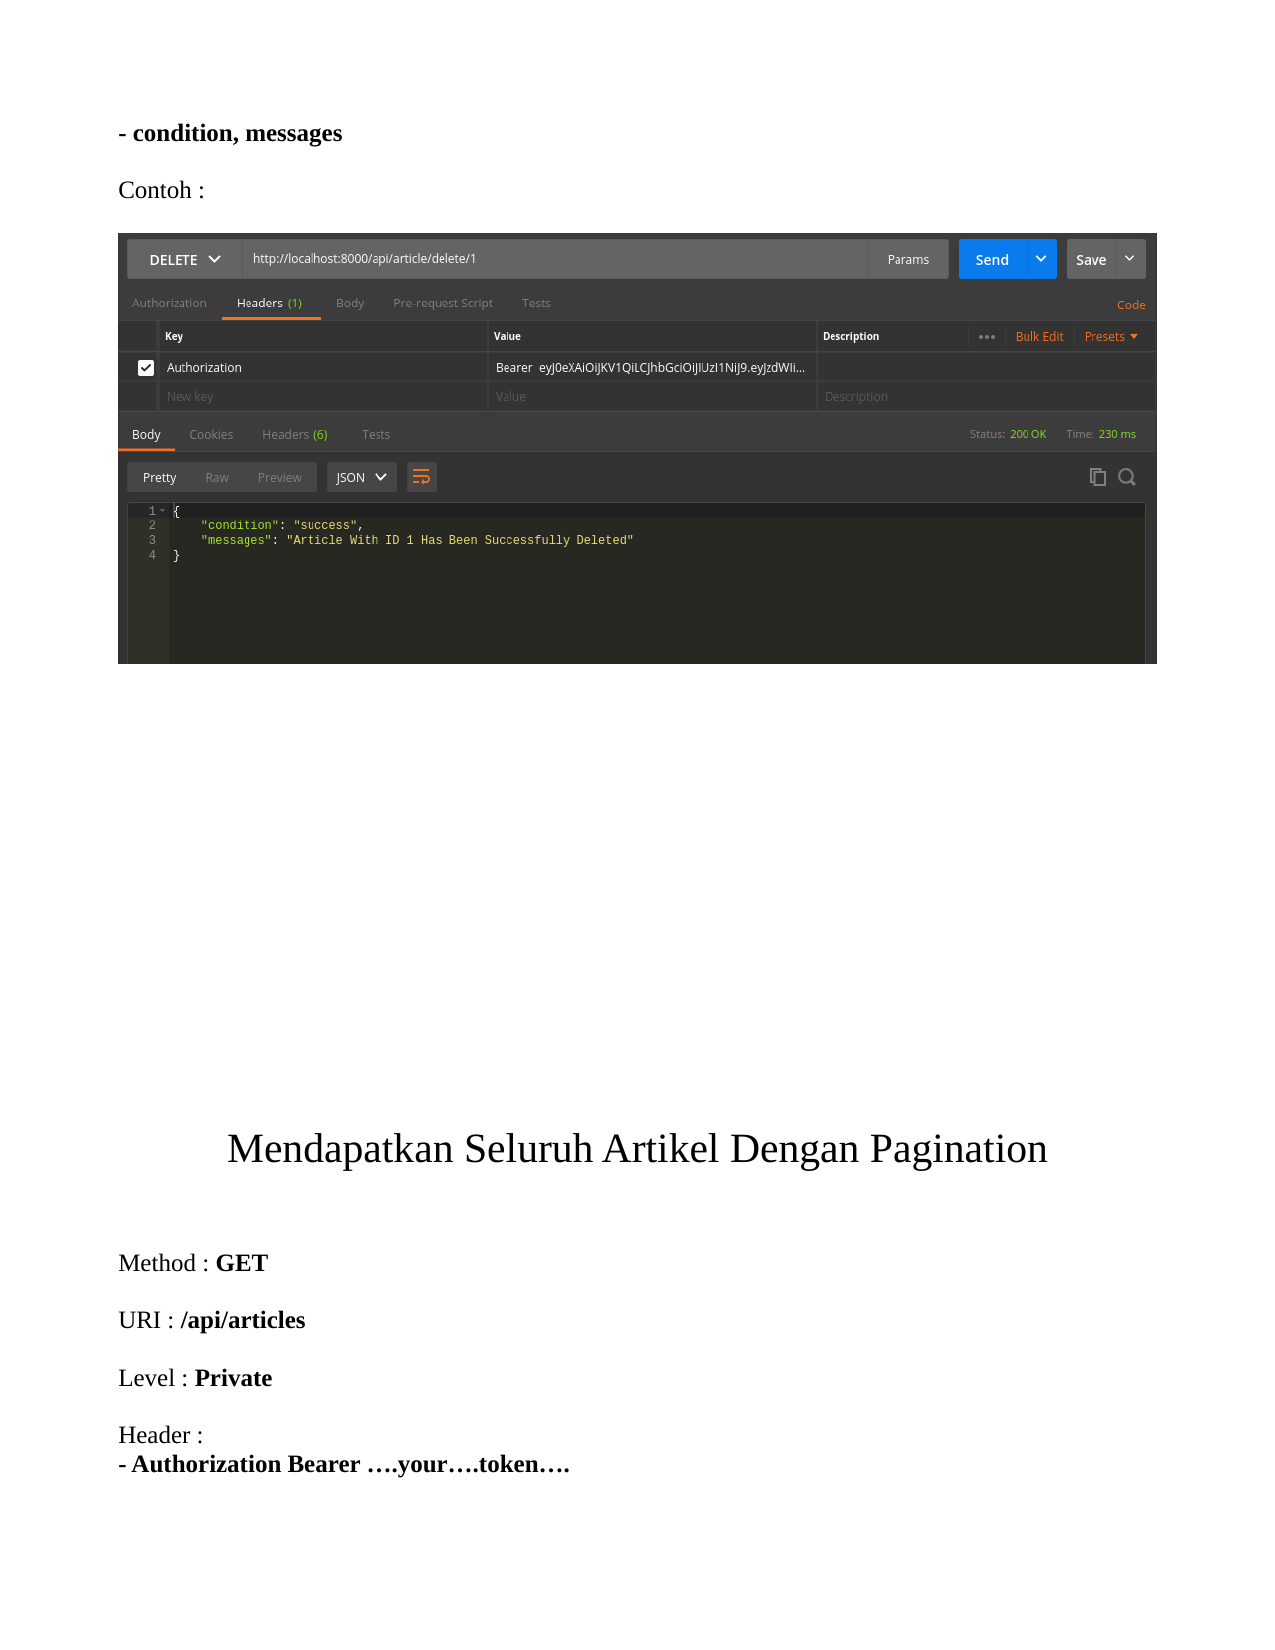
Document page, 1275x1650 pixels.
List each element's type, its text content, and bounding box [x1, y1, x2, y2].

text - condition, messages [118, 118, 1157, 147]
text Mendapatkan Seluruh Artikel Dengan Pagination [118, 1123, 1157, 1171]
text Method : GET [118, 1248, 1157, 1277]
picture [118, 233, 1157, 664]
text Level : Private [118, 1363, 1157, 1392]
text Header : [118, 1420, 1157, 1449]
text URI : /api/articles [118, 1305, 1157, 1334]
text Contoh : [118, 176, 1157, 204]
text - Authorization Bearer ….your….token…. [118, 1449, 1157, 1478]
